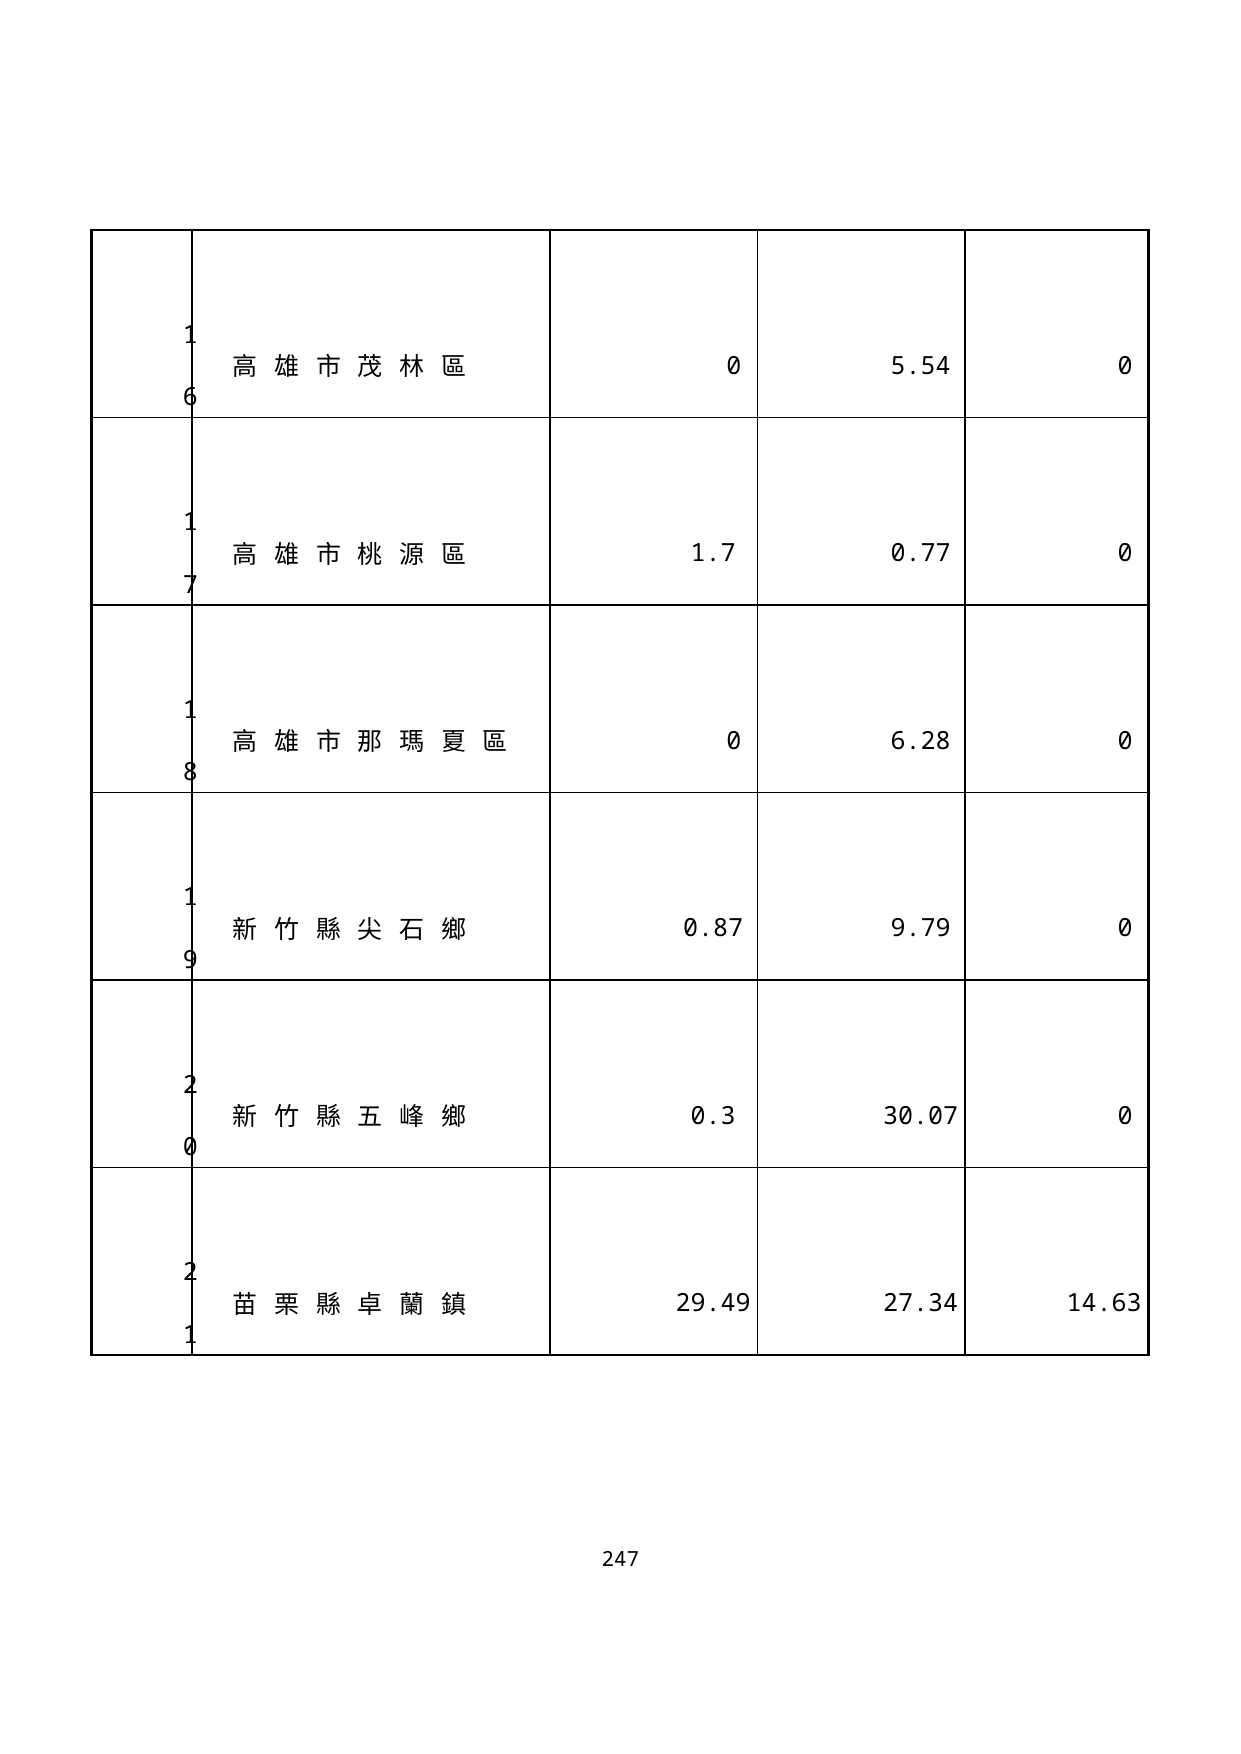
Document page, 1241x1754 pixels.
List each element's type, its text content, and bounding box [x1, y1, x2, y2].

table_cell 6.28 [758, 606, 964, 792]
table_cell 0 [551, 606, 757, 792]
table_cell 高雄市那瑪夏區 [193, 606, 549, 792]
table_cell 0 [966, 418, 1147, 604]
table_cell 16 [93, 231, 191, 417]
table_cell 5.54 [758, 231, 964, 417]
table_cell 苗栗縣卓蘭鎮 [193, 1168, 549, 1354]
table_cell 新竹縣五峰鄉 [193, 981, 549, 1167]
table_cell 19 [93, 793, 191, 979]
table_cell 新竹縣尖石鄉 [193, 793, 549, 979]
table_cell 17 [93, 418, 191, 604]
table_cell 0 [551, 231, 757, 417]
table_cell 0 [966, 981, 1147, 1167]
table_cell 1.7 [551, 418, 757, 604]
table_cell 21 [93, 1168, 191, 1354]
table_cell 18 [93, 606, 191, 792]
table_cell 0 [966, 793, 1147, 979]
table_cell 0.3 [551, 981, 757, 1167]
table_cell 0.87 [551, 793, 757, 979]
table_cell 0.77 [758, 418, 964, 604]
table_cell 0 [966, 606, 1147, 792]
table_cell 9.79 [758, 793, 964, 979]
table_cell 20 [93, 981, 191, 1167]
table_cell 14.63 [966, 1168, 1147, 1354]
table_cell 30.07 [758, 981, 964, 1167]
table_cell 高雄市茂林區 [193, 231, 549, 417]
table_cell 0 [966, 231, 1147, 417]
table_cell 29.49 [551, 1168, 757, 1354]
table_cell 高雄市桃源區 [193, 418, 549, 604]
table_cell 27.34 [758, 1168, 964, 1354]
